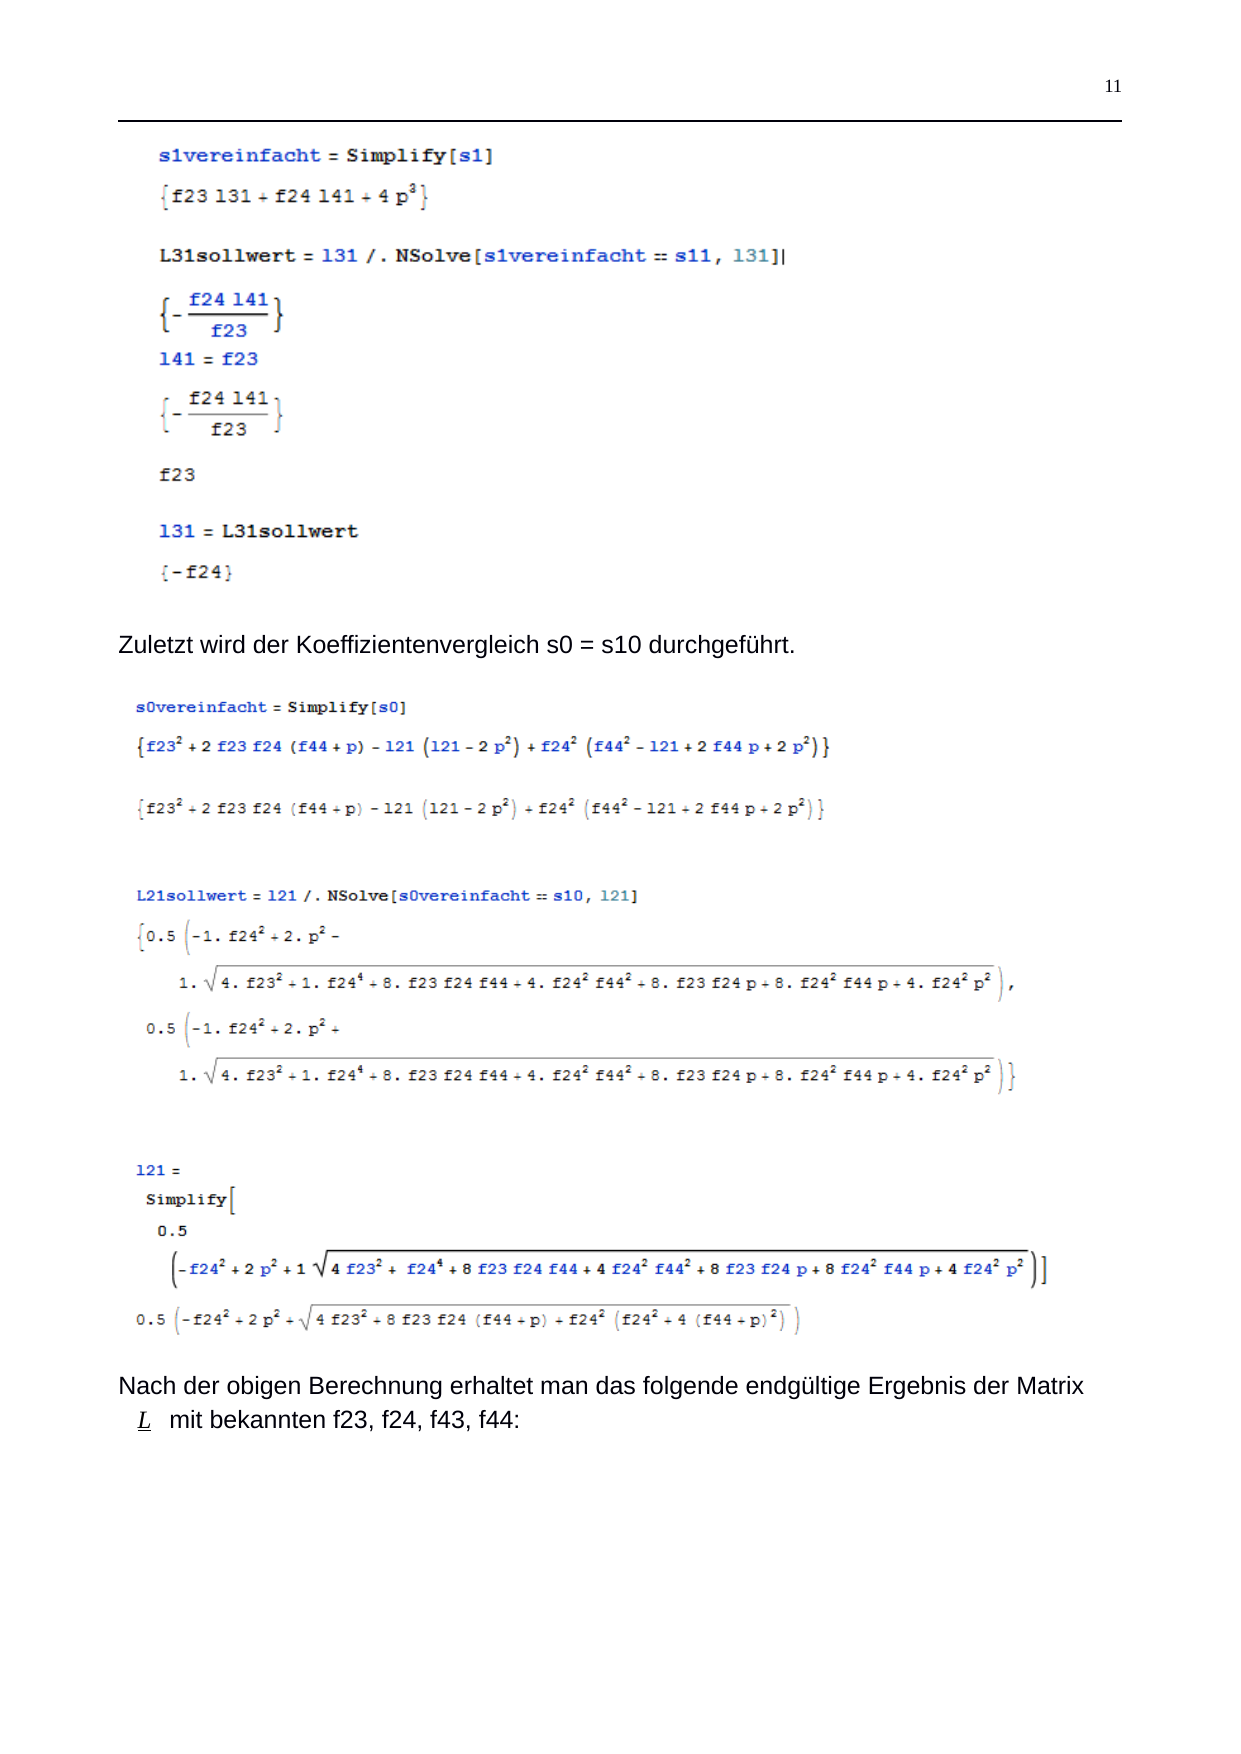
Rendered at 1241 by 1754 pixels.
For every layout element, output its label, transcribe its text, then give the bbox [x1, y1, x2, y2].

picture [118, 122, 986, 608]
picture [118, 678, 1064, 1350]
text Nach der obigen Berechnung erhaltet man das folgende endgültige Ergebnis der Matrixmit bekannten f23, f24, f43, f44: [118, 1371, 1122, 1434]
text Zuletzt wird der Koeffizientenvergleich s0 = s10 durchgeführt. [118, 629, 1122, 658]
